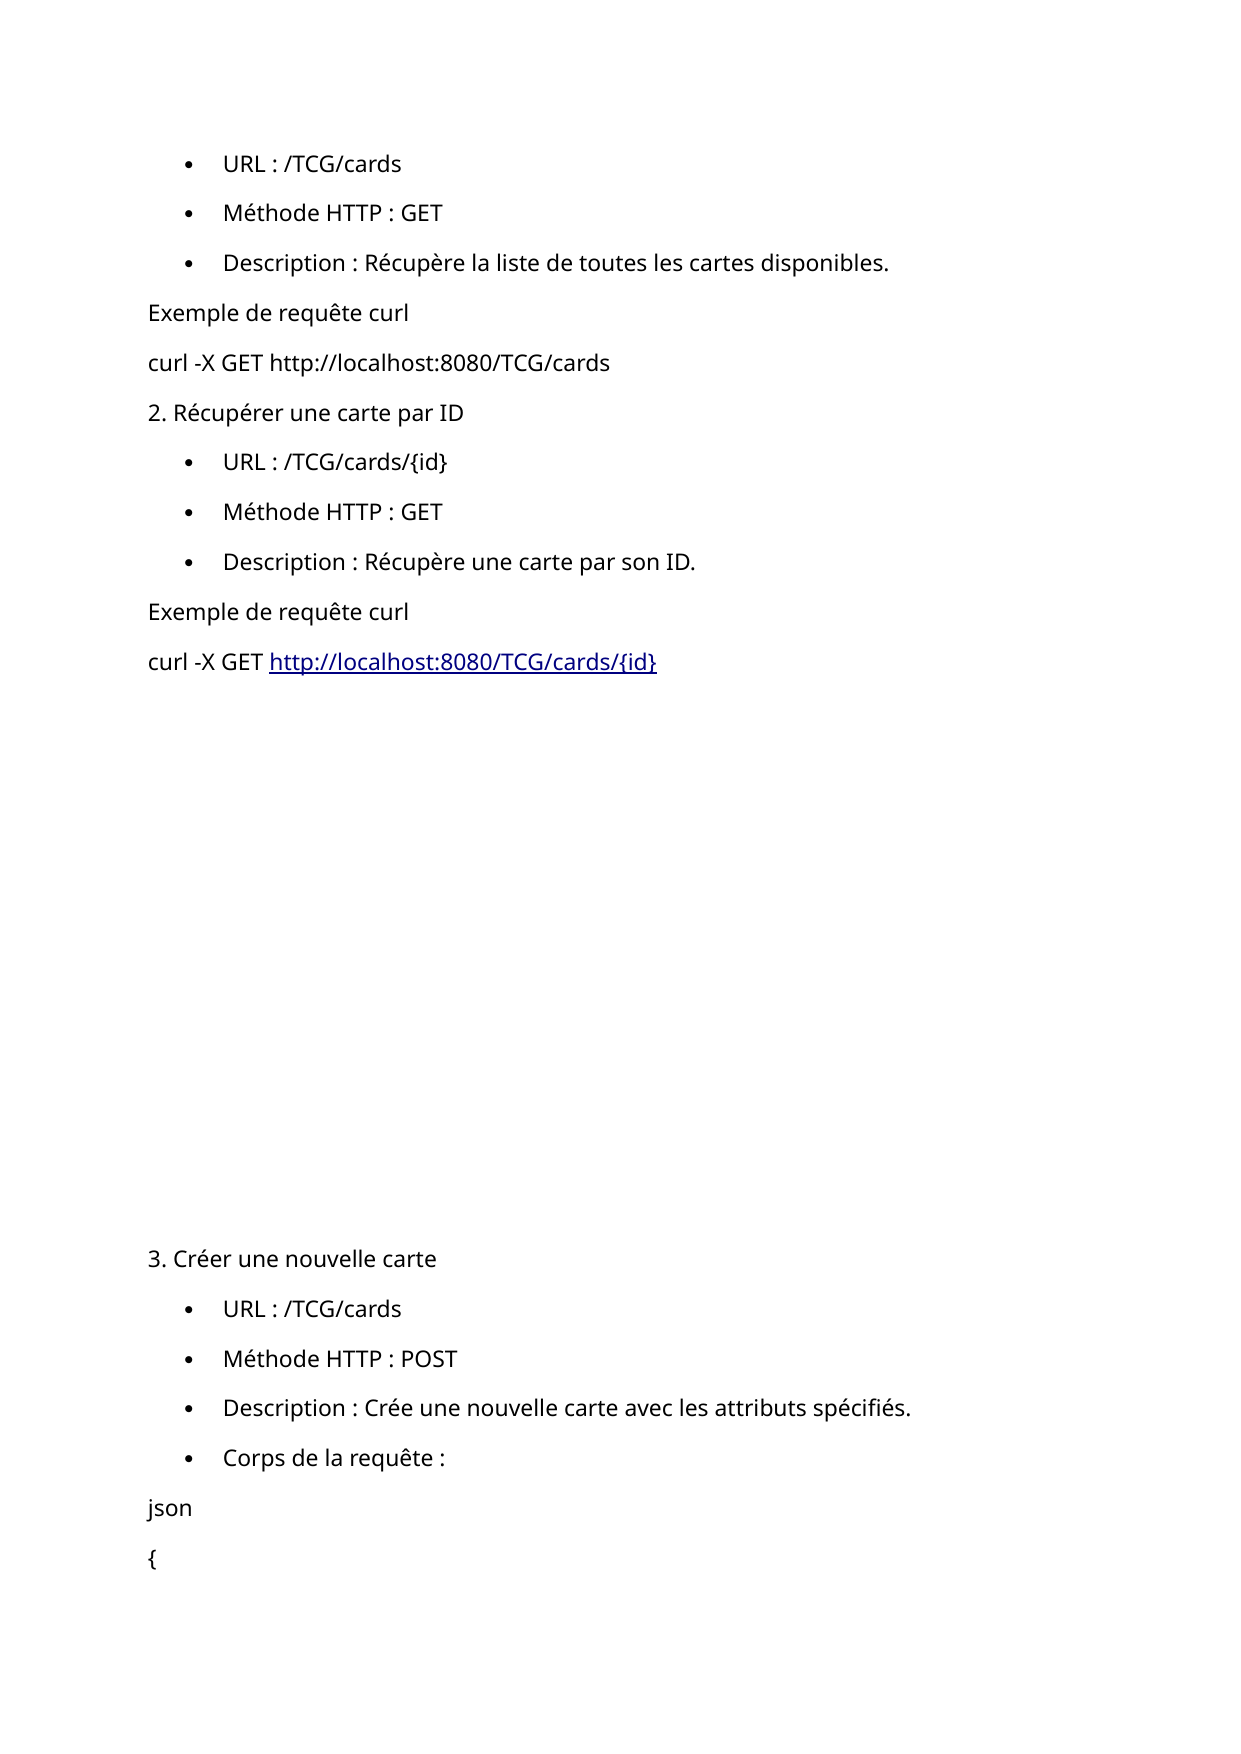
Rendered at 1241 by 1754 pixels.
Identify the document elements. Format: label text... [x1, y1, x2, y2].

list URL : /TCG/cards [185, 148, 1093, 179]
list Corps de la requête : [185, 1442, 1093, 1473]
text Exemple de requête curl [148, 297, 1093, 328]
text { [148, 1542, 1093, 1573]
list URL : /TCG/cards/{id} [185, 446, 1093, 478]
text json [148, 1492, 1093, 1523]
list Description : Crée une nouvelle carte avec les attributs spécifiés. [185, 1392, 1093, 1424]
text curl -X GET http://localhost:8080/TCG/cards/{id} [148, 646, 1093, 677]
text 2. Récupérer une carte par ID [148, 397, 1093, 428]
text curl -X GET http://localhost:8080/TCG/cards [148, 347, 1093, 378]
list Description : Récupère la liste de toutes les cartes disponibles. [185, 247, 1093, 278]
list URL : /TCG/cards [185, 1293, 1093, 1324]
list Méthode HTTP : GET [185, 197, 1093, 229]
list Description : Récupère une carte par son ID. [185, 546, 1093, 577]
list Méthode HTTP : POST [185, 1343, 1093, 1374]
list Méthode HTTP : GET [185, 496, 1093, 527]
text Exemple de requête curl [148, 596, 1093, 627]
text 3. Créer une nouvelle carte [148, 1243, 1093, 1274]
